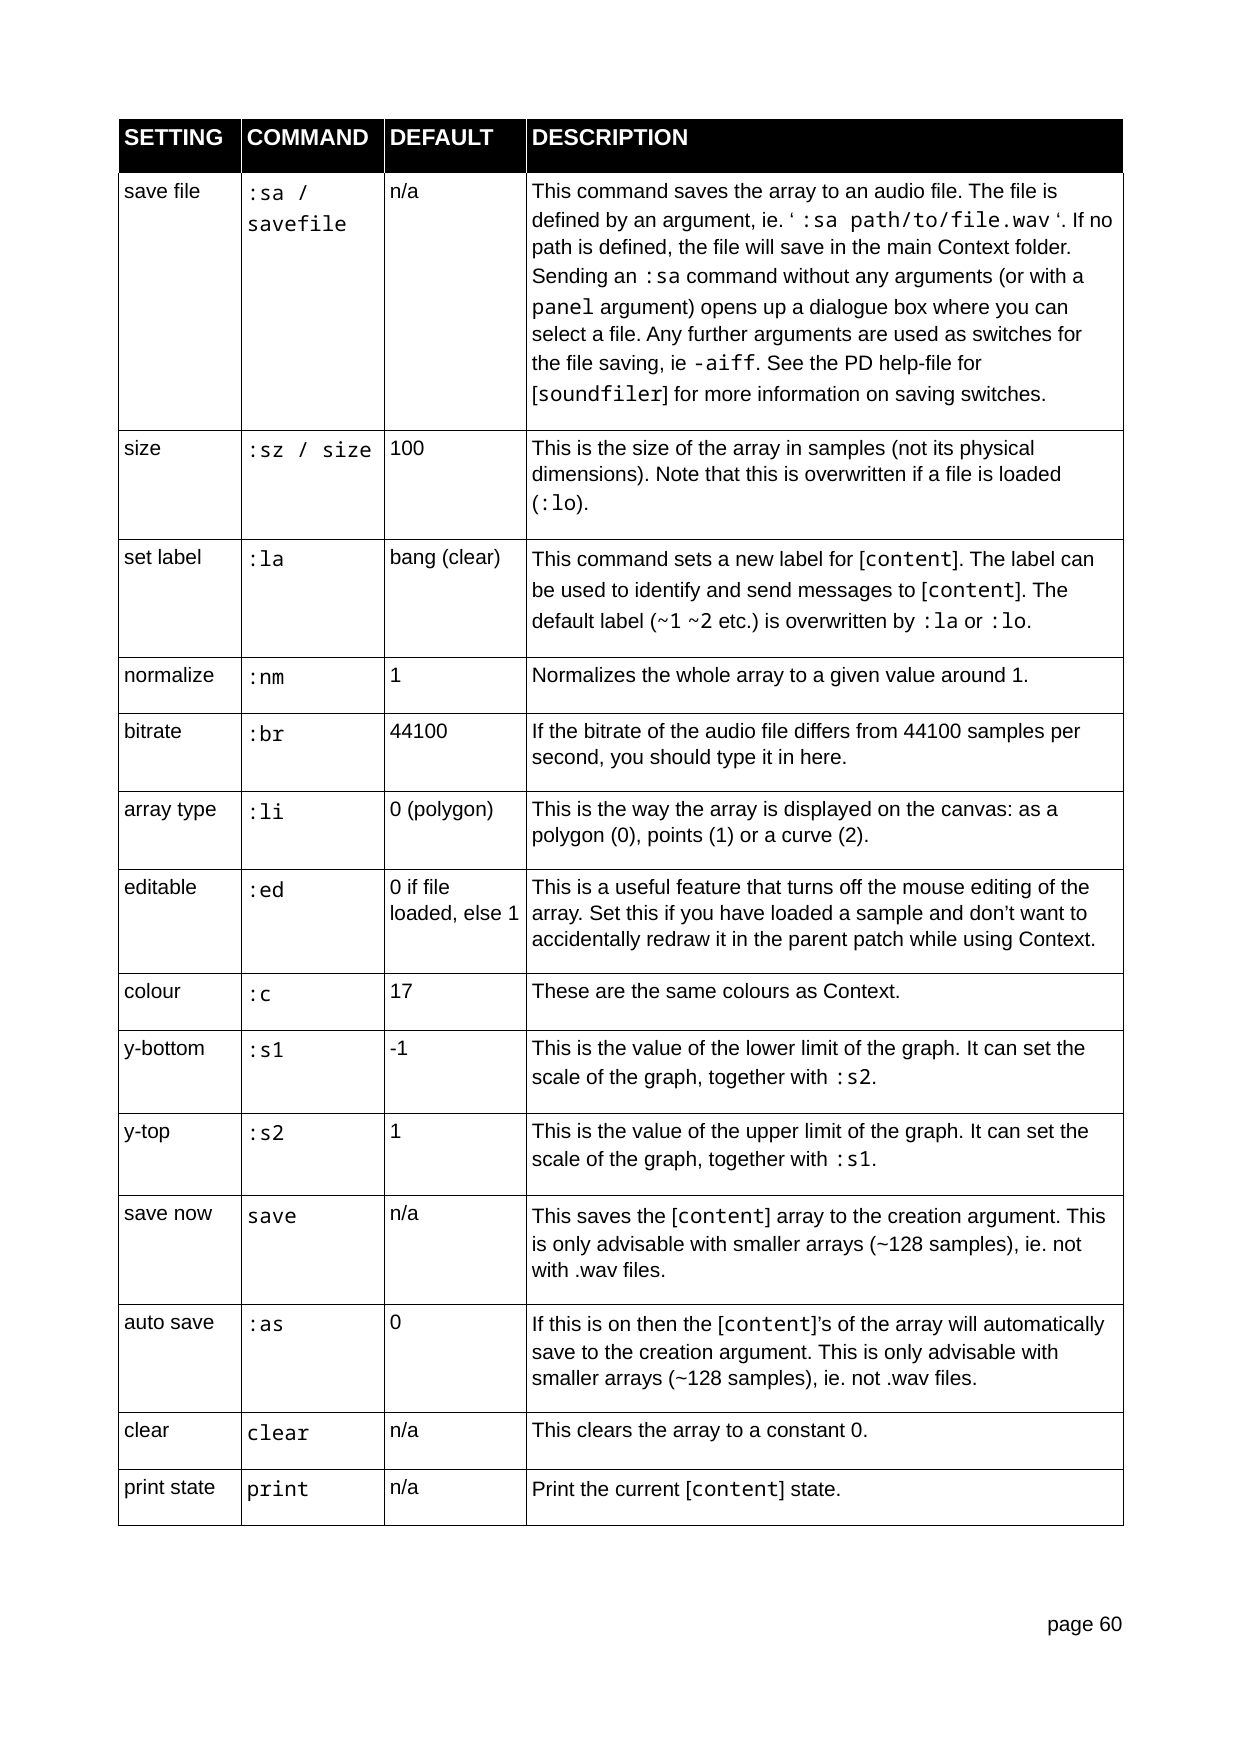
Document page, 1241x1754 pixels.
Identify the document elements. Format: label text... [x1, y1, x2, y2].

table_cell size [119, 431, 241, 539]
table_header SETTING [119, 119, 241, 173]
table_cell bang (clear) [385, 540, 526, 657]
table_cell 17 [385, 974, 526, 1030]
table_cell y-bottom [119, 1031, 241, 1113]
table_cell clear [242, 1413, 384, 1469]
table_cell bitrate [119, 714, 241, 791]
table_cell :br [242, 714, 384, 791]
table_header DESCRIPTION [527, 119, 1123, 173]
table_cell This is the value of the lower limit of the graph. It can set the scale of the graph, together with :s2. [527, 1031, 1123, 1113]
table_cell :ed [242, 870, 384, 973]
table_cell set label [119, 540, 241, 657]
table_cell 0 [385, 1305, 526, 1412]
table_cell normalize [119, 658, 241, 713]
table_cell If this is on then the [content]’s of the array will automatically save to the creation argument. This is only advisable with smaller arrays (~128 samples), ie. not .wav files. [527, 1305, 1123, 1412]
table_cell This command sets a new label for [content]. The label can be used to identify and send messages to [content]. The default label (~1 ~2 etc.) is overwritten by :la or :lo. [527, 540, 1123, 657]
table_cell This saves the [content] array to the creation argument. This is only advisable with smaller arrays (~128 samples), ie. not with .wav files. [527, 1196, 1123, 1304]
table_cell :sa / savefile [242, 174, 384, 430]
table_cell These are the same colours as Context. [527, 974, 1123, 1030]
table_cell editable [119, 870, 241, 973]
table_cell y-top [119, 1114, 241, 1195]
table_cell This is a useful feature that turns off the mouse editing of the array. Set this if you have loaded a sample and don’t want to accidentally redraw it in the parent patch while using Context. [527, 870, 1123, 973]
table_cell This is the way the array is displayed on the canvas: as a polygon (0), points (1) or a curve (2). [527, 792, 1123, 869]
table_cell clear [119, 1413, 241, 1469]
table_cell 100 [385, 431, 526, 539]
table_cell 0 (polygon) [385, 792, 526, 869]
table_cell -1 [385, 1031, 526, 1113]
table_cell :li [242, 792, 384, 869]
table_cell :c [242, 974, 384, 1030]
table_header DEFAULT [385, 119, 526, 173]
table_cell array type [119, 792, 241, 869]
table_cell 1 [385, 658, 526, 713]
table_cell 1 [385, 1114, 526, 1195]
table_cell auto save [119, 1305, 241, 1412]
table_cell n/a [385, 1413, 526, 1469]
table_cell :sz / size [242, 431, 384, 539]
table_cell If the bitrate of the audio file differs from 44100 samples per second, you should type it in here. [527, 714, 1123, 791]
table_cell colour [119, 974, 241, 1030]
table_cell This is the value of the upper limit of the graph. It can set the scale of the graph, together with :s1. [527, 1114, 1123, 1195]
table_cell :as [242, 1305, 384, 1412]
table_cell n/a [385, 1196, 526, 1304]
table_cell save file [119, 174, 241, 430]
table_cell save now [119, 1196, 241, 1304]
table_cell n/a [385, 1470, 526, 1525]
table_cell :s1 [242, 1031, 384, 1113]
table_cell save [242, 1196, 384, 1304]
table_cell Normalizes the whole array to a given value around 1. [527, 658, 1123, 713]
table_cell 44100 [385, 714, 526, 791]
table_cell :nm [242, 658, 384, 713]
table_header COMMAND [242, 119, 384, 173]
table_cell This is the size of the array in samples (not its physical dimensions). Note that this is overwritten if a file is loaded (:lo). [527, 431, 1123, 539]
table_cell print state [119, 1470, 241, 1525]
table_cell :la [242, 540, 384, 657]
table_cell :s2 [242, 1114, 384, 1195]
table_cell n/a [385, 174, 526, 430]
table_cell Print the current [content] state. [527, 1470, 1123, 1525]
table_cell This command saves the array to an audio file. The file is defined by an argument, ie. ‘ :sa path/to/file.wav ‘. If no path is defined, the file will save in the main Context folder. Sending an :sa command without any arguments (or with a panel argument) opens up a dialogue box where you can select a file. Any further arguments are used as switches for the file saving, ie -aiff. See the PD help-file for [soundfiler] for more information on saving switches. [527, 174, 1123, 430]
table_cell print [242, 1470, 384, 1525]
table_cell This clears the array to a constant 0. [527, 1413, 1123, 1469]
table_cell 0 if file loaded, else 1 [385, 870, 526, 973]
